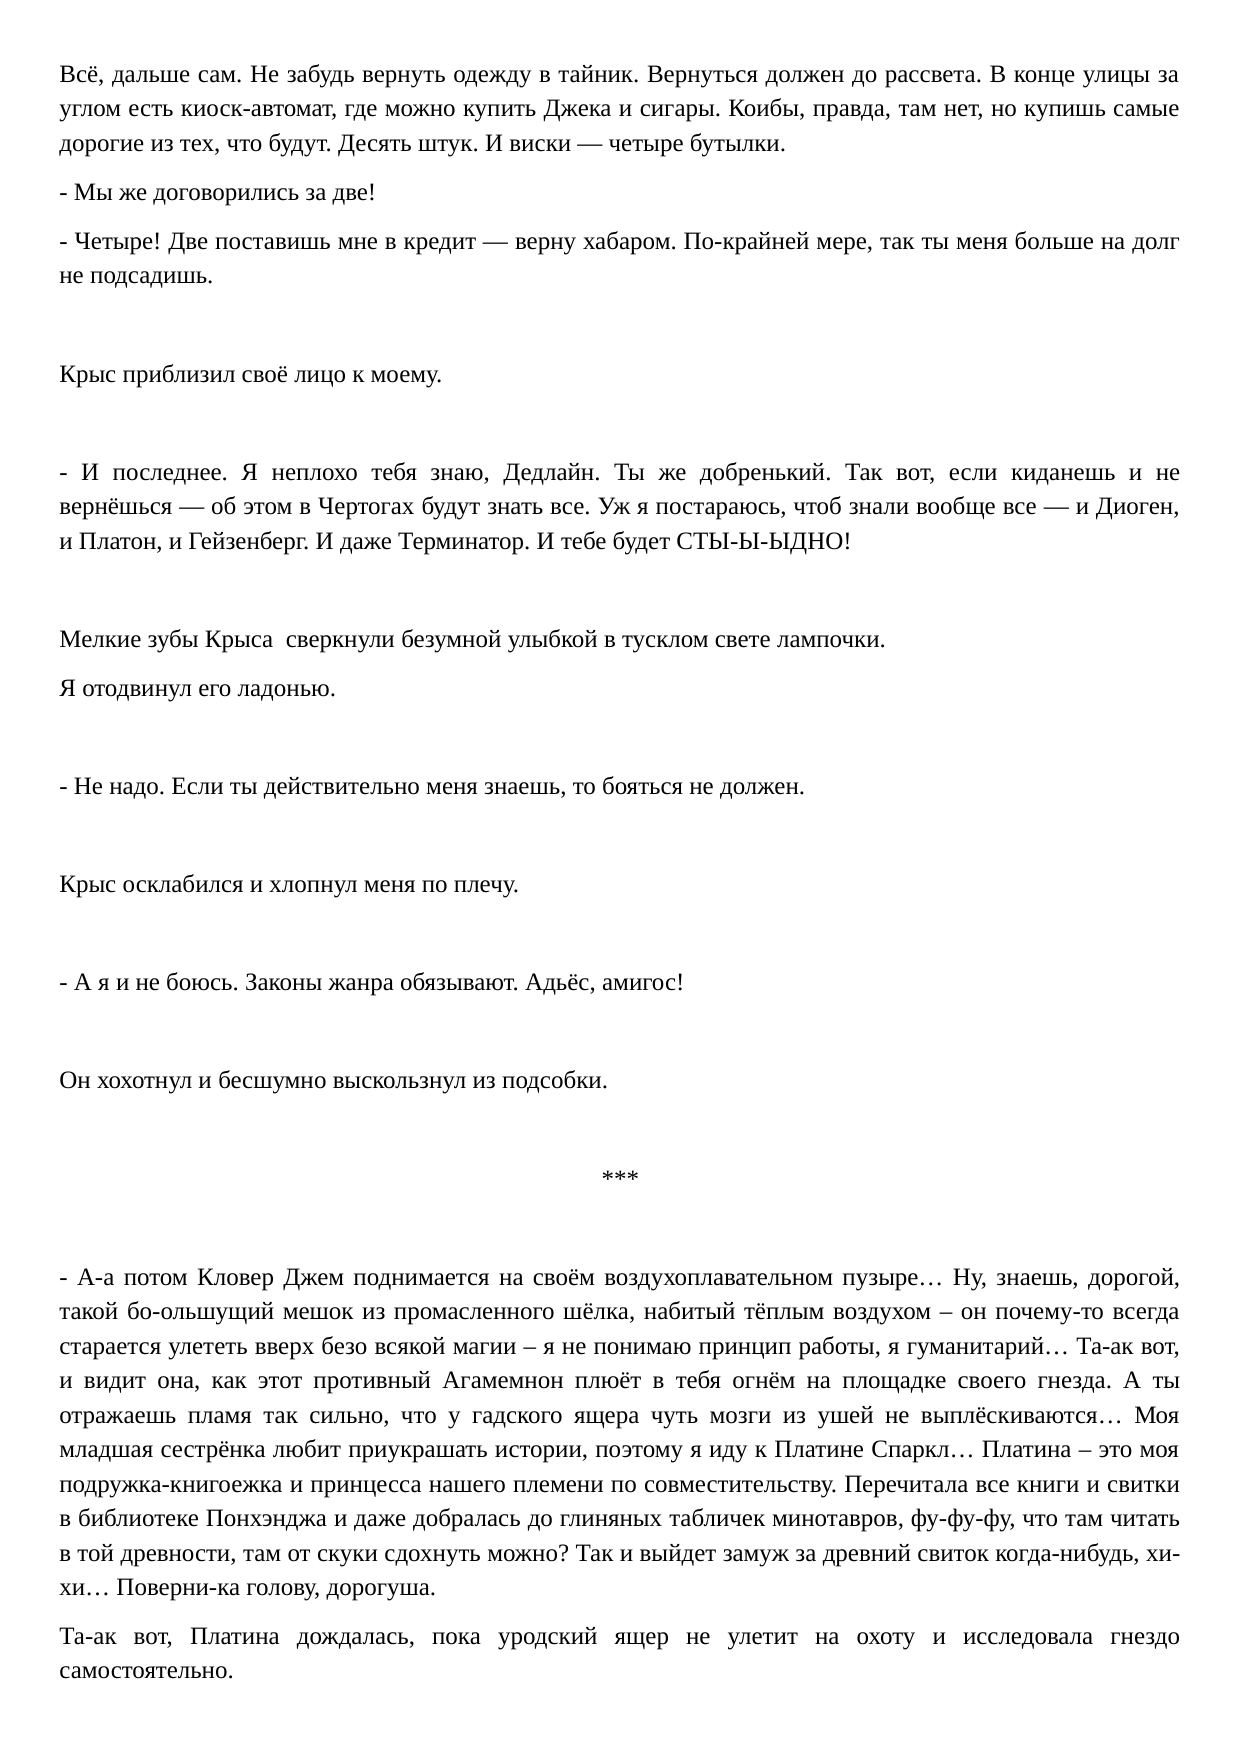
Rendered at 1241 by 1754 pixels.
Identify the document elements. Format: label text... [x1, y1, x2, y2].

text - А-а потом Кловер Джем поднимается на своём воздухоплавательном пузыре… Ну, знаешь, дорогой, такой бо-ольшущий мешок из промасленного шёлка, набитый тёплым воздухом – он почему-то всегда старается улететь вверх безо всякой магии – я не понимаю принцип работы, я гуманитарий… Та-ак вот, и видит она, как этот противный Агамемнон плюёт в тебя огнём на площадке своего гнезда. А ты отражаешь пламя так сильно, что у гадского ящера чуть мозги из ушей не выплёскиваются… Моя младшая сестрёнка любит приукрашать истории, поэтому я иду к Платине Спаркл… Платина – это моя подружка-книгоежка и принцесса нашего племени по совместительству. Перечитала все книги и свитки в библиотеке Понхэнджа и даже добралась до глиняных табличек минотавров, фу-фу-фу, что там читать в той древности, там от скуки сдохнуть можно? Так и выйдет замуж за древний свиток когда-нибудь, хи-хи… Поверни-ка голову, дорогуша. [59, 1262, 1181, 1601]
text Та-ак вот, Платина дождалась, пока уродский ящер не улетит на охоту и исследовала гнездо самостоятельно. [59, 1621, 1181, 1684]
text Он хохотнул и бесшумно выскользнул из подсобки. [59, 1066, 1181, 1094]
text *** [59, 1164, 1181, 1192]
text Я отодвинул его ладонью. [59, 673, 1181, 702]
text - Мы же договорились за две! [59, 177, 1181, 206]
text Мелкие зубы Крыса сверкнули безумной улыбкой в тусклом свете лампочки. [59, 624, 1181, 653]
text Крыс приблизил своё лицо к моему. [59, 359, 1181, 387]
text - Четыре! Две поставишь мне в кредит — верну хабаром. По-крайней мере, так ты меня больше на долг не подсадишь. [59, 226, 1181, 289]
text - А я и не боюсь. Законы жанра обязывают. Адьёс, амигос! [59, 967, 1181, 996]
text - И последнее. Я неплохо тебя знаю, Дедлайн. Ты же добренький. Так вот, если киданешь и не вернёшься — об этом в Чертогах будут знать все. Уж я постараюсь, чтоб знали вообще все — и Диоген, и Платон, и Гейзенберг. И даже Терминатор. И тебе будет СТЫ-Ы-ЫДНО! [59, 457, 1181, 554]
text - Не надо. Если ты действительно меня знаешь, то бояться не должен. [59, 771, 1181, 800]
text Всё, дальше сам. Не забудь вернуть одежду в тайник. Вернуться должен до рассвета. В конце улицы за углом есть киоск-автомат, где можно купить Джека и сигары. Коибы, правда, там нет, но купишь самые дорогие из тех, что будут. Десять штук. И виски — четыре бутылки. [59, 59, 1181, 157]
text Крыс осклабился и хлопнул меня по плечу. [59, 869, 1181, 898]
